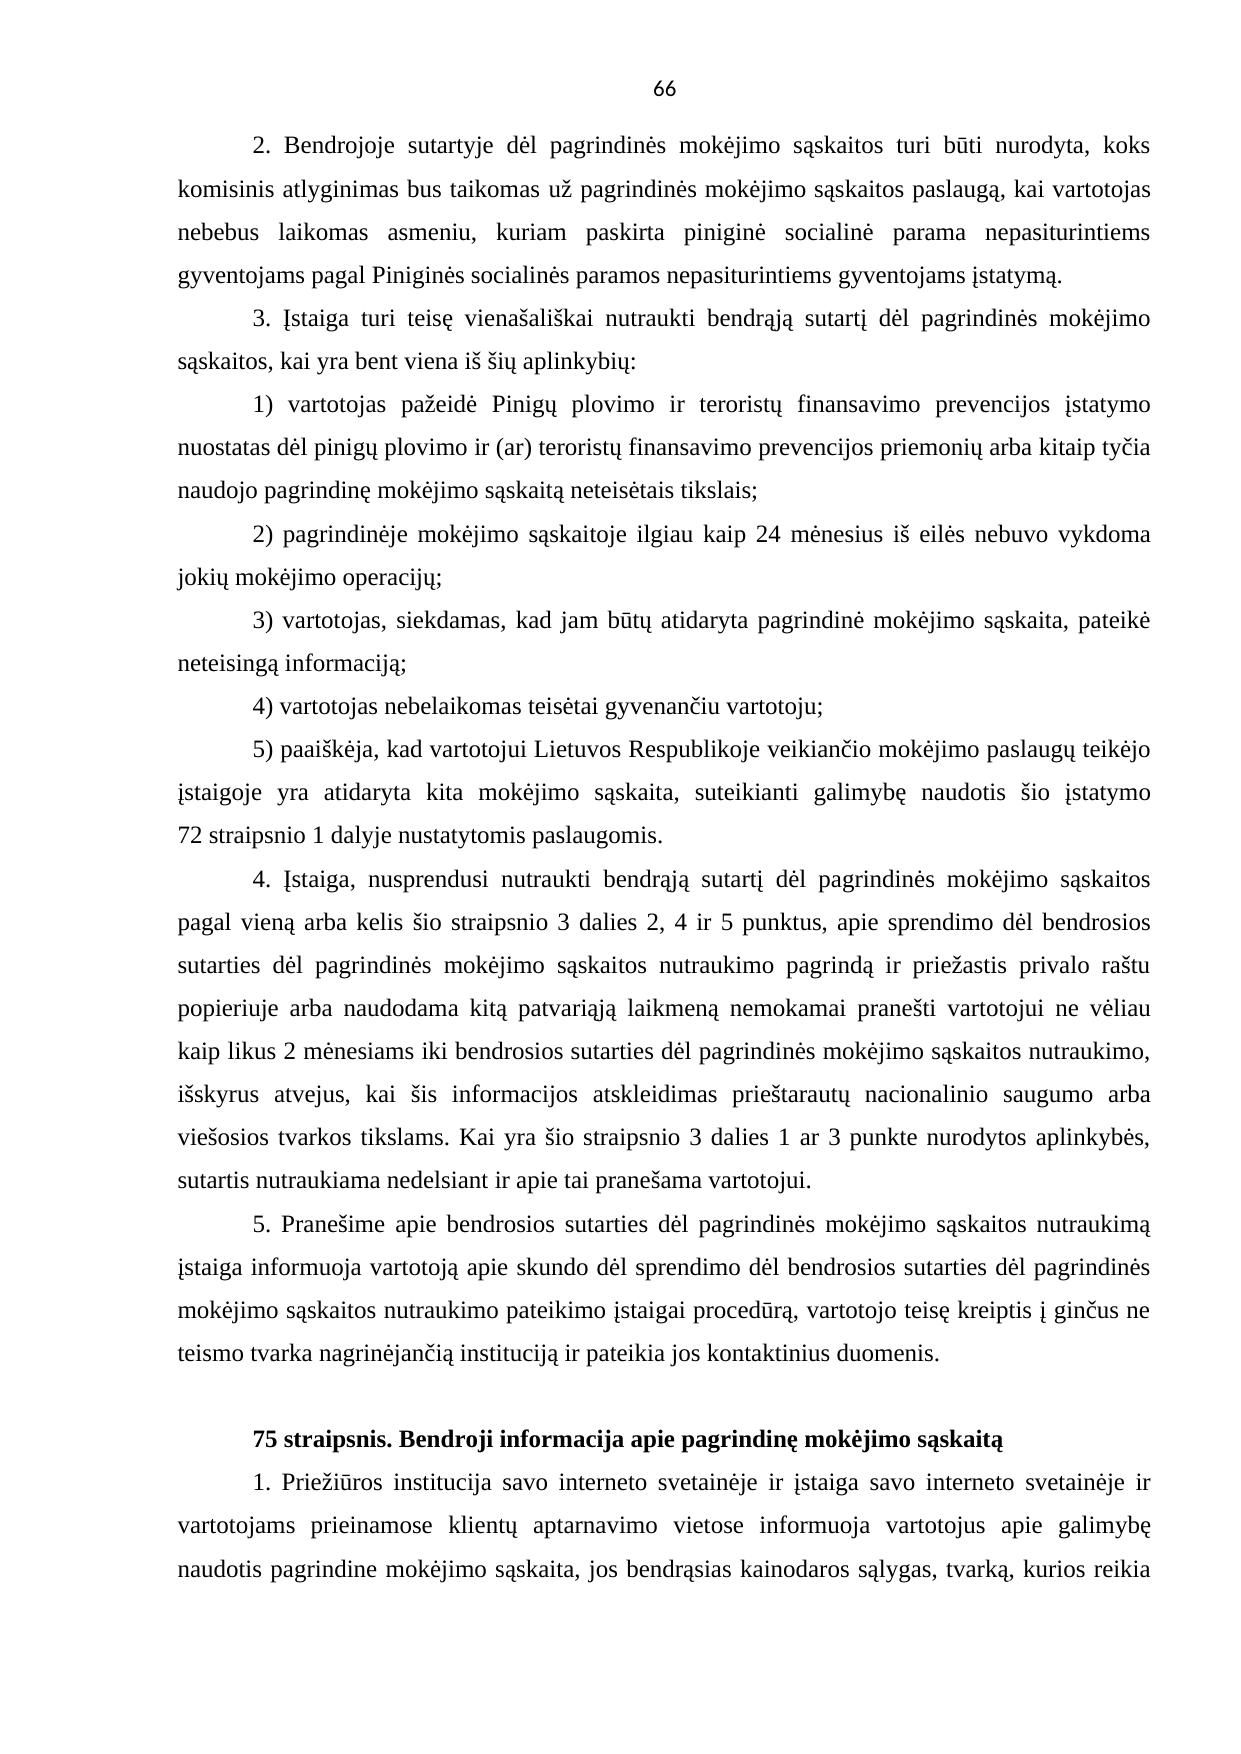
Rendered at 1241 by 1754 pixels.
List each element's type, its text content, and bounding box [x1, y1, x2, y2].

text 5) paaiškėja, kad vartotojui Lietuvos Respublikoje veikiančio mokėjimo paslaugų teikėjo įstaigoje yra atidaryta kita mokėjimo sąskaita, suteikianti galimybę naudotis šio įstatymo 72 straipsnio 1 dalyje nustatytomis paslaugomis. [177, 734, 1152, 849]
text 3) vartotojas, siekdamas, kad jam būtų atidaryta pagrindinė mokėjimo sąskaita, pateikė neteisingą informaciją; [177, 605, 1152, 677]
text 3. Įstaiga turi teisę vienašališkai nutraukti bendrąją sutartį dėl pagrindinės mokėjimo sąskaitos, kai yra bent viena iš šių aplinkybių: [177, 303, 1152, 375]
text 4) vartotojas nebelaikomas teisėtai gyvenančiu vartotoju; [177, 691, 1152, 720]
text 1. Priežiūros institucija savo interneto svetainėje ir įstaiga savo interneto svetainėje ir vartotojams prieinamose klientų aptarnavimo vietose informuoja vartotojus apie galimybę naudotis pagrindine mokėjimo sąskaita, jos bendrąsias kainodaros sąlygas, tvarką, kurios reikia [177, 1467, 1152, 1582]
text 5. Pranešime apie bendrosios sutarties dėl pagrindinės mokėjimo sąskaitos nutraukimą įstaiga informuoja vartotoją apie skundo dėl sprendimo dėl bendrosios sutarties dėl pagrindinės mokėjimo sąskaitos nutraukimo pateikimo įstaigai procedūrą, vartotojo teisę kreiptis į ginčus ne teismo tvarka nagrinėjančią instituciją ir pateikia jos kontaktinius duomenis. [177, 1209, 1152, 1367]
text 2) pagrindinėje mokėjimo sąskaitoje ilgiau kaip 24 mėnesius iš eilės nebuvo vykdoma jokių mokėjimo operacijų; [177, 519, 1152, 591]
text 1) vartotojas pažeidė Pinigų plovimo ir teroristų finansavimo prevencijos įstatymo nuostatas dėl pinigų plovimo ir (ar) teroristų finansavimo prevencijos priemonių arba kitaip tyčia naudojo pagrindinę mokėjimo sąskaitą neteisėtais tikslais; [177, 389, 1152, 504]
text 4. Įstaiga, nusprendusi nutraukti bendrąją sutartį dėl pagrindinės mokėjimo sąskaitos pagal vieną arba kelis šio straipsnio 3 dalies 2, 4 ir 5 punktus, apie sprendimo dėl bendrosios sutarties dėl pagrindinės mokėjimo sąskaitos nutraukimo pagrindą ir priežastis privalo raštu popieriuje arba naudodama kitą patvariąją laikmeną nemokamai pranešti vartotojui ne vėliau kaip likus 2 mėnesiams iki bendrosios sutarties dėl pagrindinės mokėjimo sąskaitos nutraukimo, išskyrus atvejus, kai šis informacijos atskleidimas prieštarautų nacionalinio saugumo arba viešosios tvarkos tikslams. Kai yra šio straipsnio 3 dalies 1 ar 3 punkte nurodytos aplinkybės, sutartis nutraukiama nedelsiant ir apie tai pranešama vartotojui. [177, 864, 1152, 1194]
text 75 straipsnis. Bendroji informacija apie pagrindinę mokėjimo sąskaitą [177, 1424, 1152, 1453]
text 2. Bendrojoje sutartyje dėl pagrindinės mokėjimo sąskaitos turi būti nurodyta, koks komisinis atlyginimas bus taikomas už pagrindinės mokėjimo sąskaitos paslaugą, kai vartotojas nebebus laikomas asmeniu, kuriam paskirta piniginė socialinė parama nepasiturintiems gyventojams pagal Piniginės socialinės paramos nepasiturintiems gyventojams įstatymą. [177, 131, 1152, 289]
